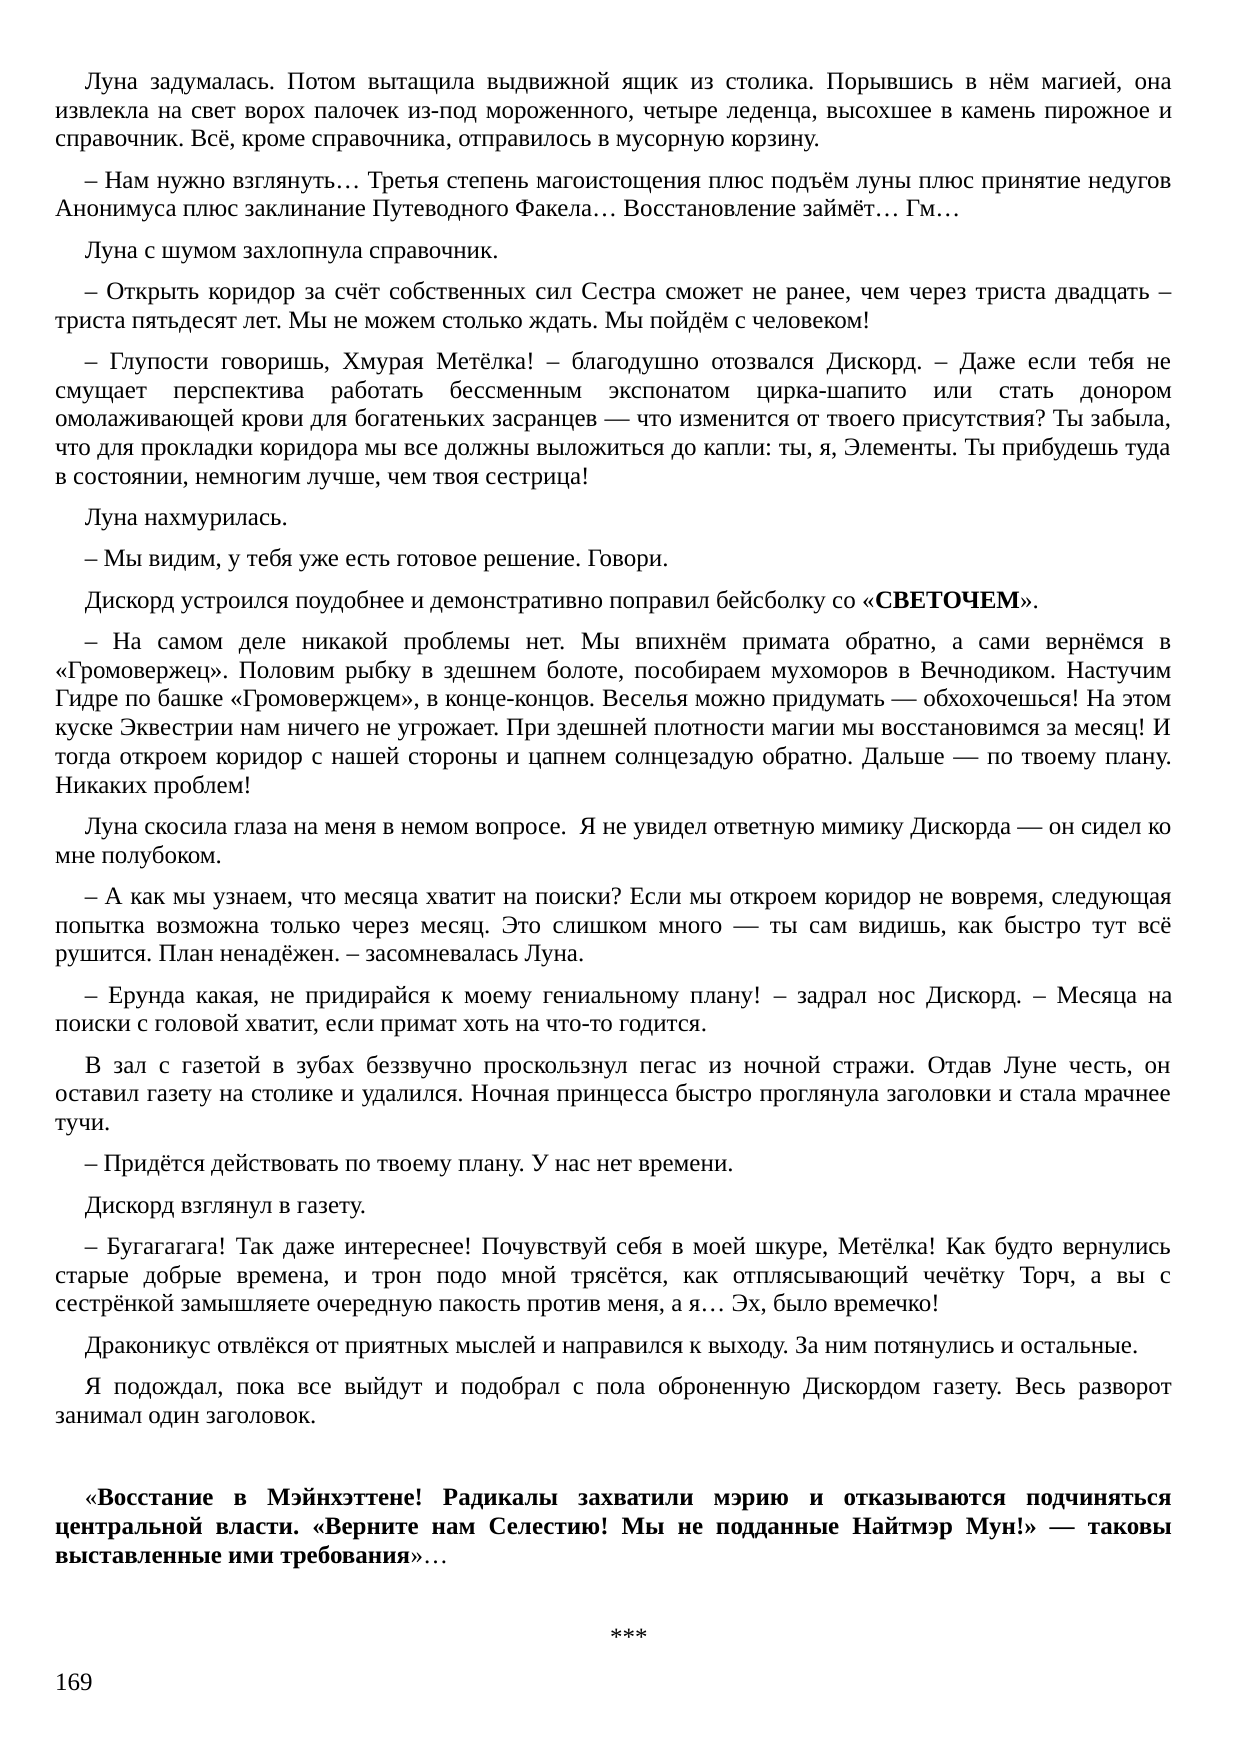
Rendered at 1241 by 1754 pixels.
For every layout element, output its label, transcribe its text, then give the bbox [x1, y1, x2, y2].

text – Придётся действовать по твоему плану. У нас нет времени. [55, 1148, 1173, 1177]
text – Открыть коридор за счёт собственных сил Сестра сможет не ранее, чем через триста двадцать – триста пятьдесят лет. Мы не можем столько ждать. Мы пойдём с человеком! [55, 276, 1173, 333]
text Луна нахмурилась. [55, 502, 1173, 531]
text Дискорд взглянул в газету. [55, 1190, 1173, 1218]
text – Нам нужно взглянуть… Третья степень магоистощения плюс подъём луны плюс принятие недугов Анонимуса плюс заклинание Путеводного Факела… Восстановление займёт… Гм… [55, 165, 1173, 222]
text Луна с шумом захлопнула справочник. [55, 235, 1173, 263]
text «Восстание в Мэйнхэттене! Радикалы захватили мэрию и отказываются подчиняться центральной власти. «Верните нам Селестию! Мы не подданные Найтмэр Мун!» — таковы выставленные ими требования»… [55, 1482, 1173, 1568]
text – Бугагагага! Так даже интереснее! Почувствуй себя в моей шкуре, Метёлка! Как будто вернулись старые добрые времена, и трон подо мной трясётся, как отплясывающий чечётку Торч, а вы с сестрёнкой замышляете очередную пакость против меня, а я… Эх, было времечко! [55, 1231, 1173, 1317]
text Дискорд устроился поудобнее и демонстративно поправил бейсболку со «СВЕТОЧЕМ». [55, 585, 1173, 613]
text – Ерунда какая, не придирайся к моему гениальному плану! – задрал нос Дискорд. – Месяца на поиски с головой хватит, если примат хоть на что-то годится. [55, 980, 1173, 1037]
text В зал с газетой в зубах беззвучно проскользнул пегас из ночной стражи. Отдав Луне честь, он оставил газету на столике и удалился. Ночная принцесса быстро проглянула заголовки и стала мрачнее тучи. [55, 1050, 1173, 1136]
text Я подождал, пока все выйдут и подобрал с пола оброненную Дискордом газету. Весь разворот занимал один заголовок. [55, 1371, 1173, 1428]
text *** [55, 1622, 1173, 1651]
text Драконикус отвлёкся от приятных мыслей и направился к выходу. За ним потянулись и остальные. [55, 1330, 1173, 1358]
text – Мы видим, у тебя уже есть готовое решение. Говори. [55, 543, 1173, 572]
text – Глупости говоришь, Хмурая Метёлка! – благодушно отозвался Дискорд. – Даже если тебя не смущает перспектива работать бессменным экспонатом цирка-шапито или стать донором омолаживающей крови для богатеньких засранцев — что изменится от твоего присутствия? Ты забыла, что для прокладки коридора мы все должны выложиться до капли: ты, я, Элементы. Ты прибудешь туда в состоянии, немногим лучше, чем твоя сестрица! [55, 346, 1173, 490]
text – А как мы узнаем, что месяца хватит на поиски? Если мы откроем коридор не вовремя, следующая попытка возможна только через месяц. Это слишком много — ты сам видишь, как быстро тут всё рушится. План ненадёжен. – засомневалась Луна. [55, 881, 1173, 967]
text – На самом деле никакой проблемы нет. Мы впихнём примата обратно, а сами вернёмся в «Громовержец». Половим рыбку в здешнем болоте, пособираем мухоморов в Вечнодиком. Настучим Гидре по башке «Громовержцем», в конце-концов. Веселья можно придумать — обхохочешься! На этом куске Эквестрии нам ничего не угрожает. При здешней плотности магии мы восстановимся за месяц! И тогда откроем коридор с нашей стороны и цапнем солнцезадую обратно. Дальше — по твоему плану. Никаких проблем! [55, 626, 1173, 798]
text Луна задумалась. Потом вытащила выдвижной ящик из столика. Порывшись в нём магией, она извлекла на свет ворох палочек из-под мороженного, четыре леденца, высохшее в камень пирожное и справочник. Всё, кроме справочника, отправилось в мусорную корзину. [55, 66, 1173, 152]
text Луна скосила глаза на меня в немом вопросе. Я не увидел ответную мимику Дискорда — он сидел ко мне полубоком. [55, 811, 1173, 868]
